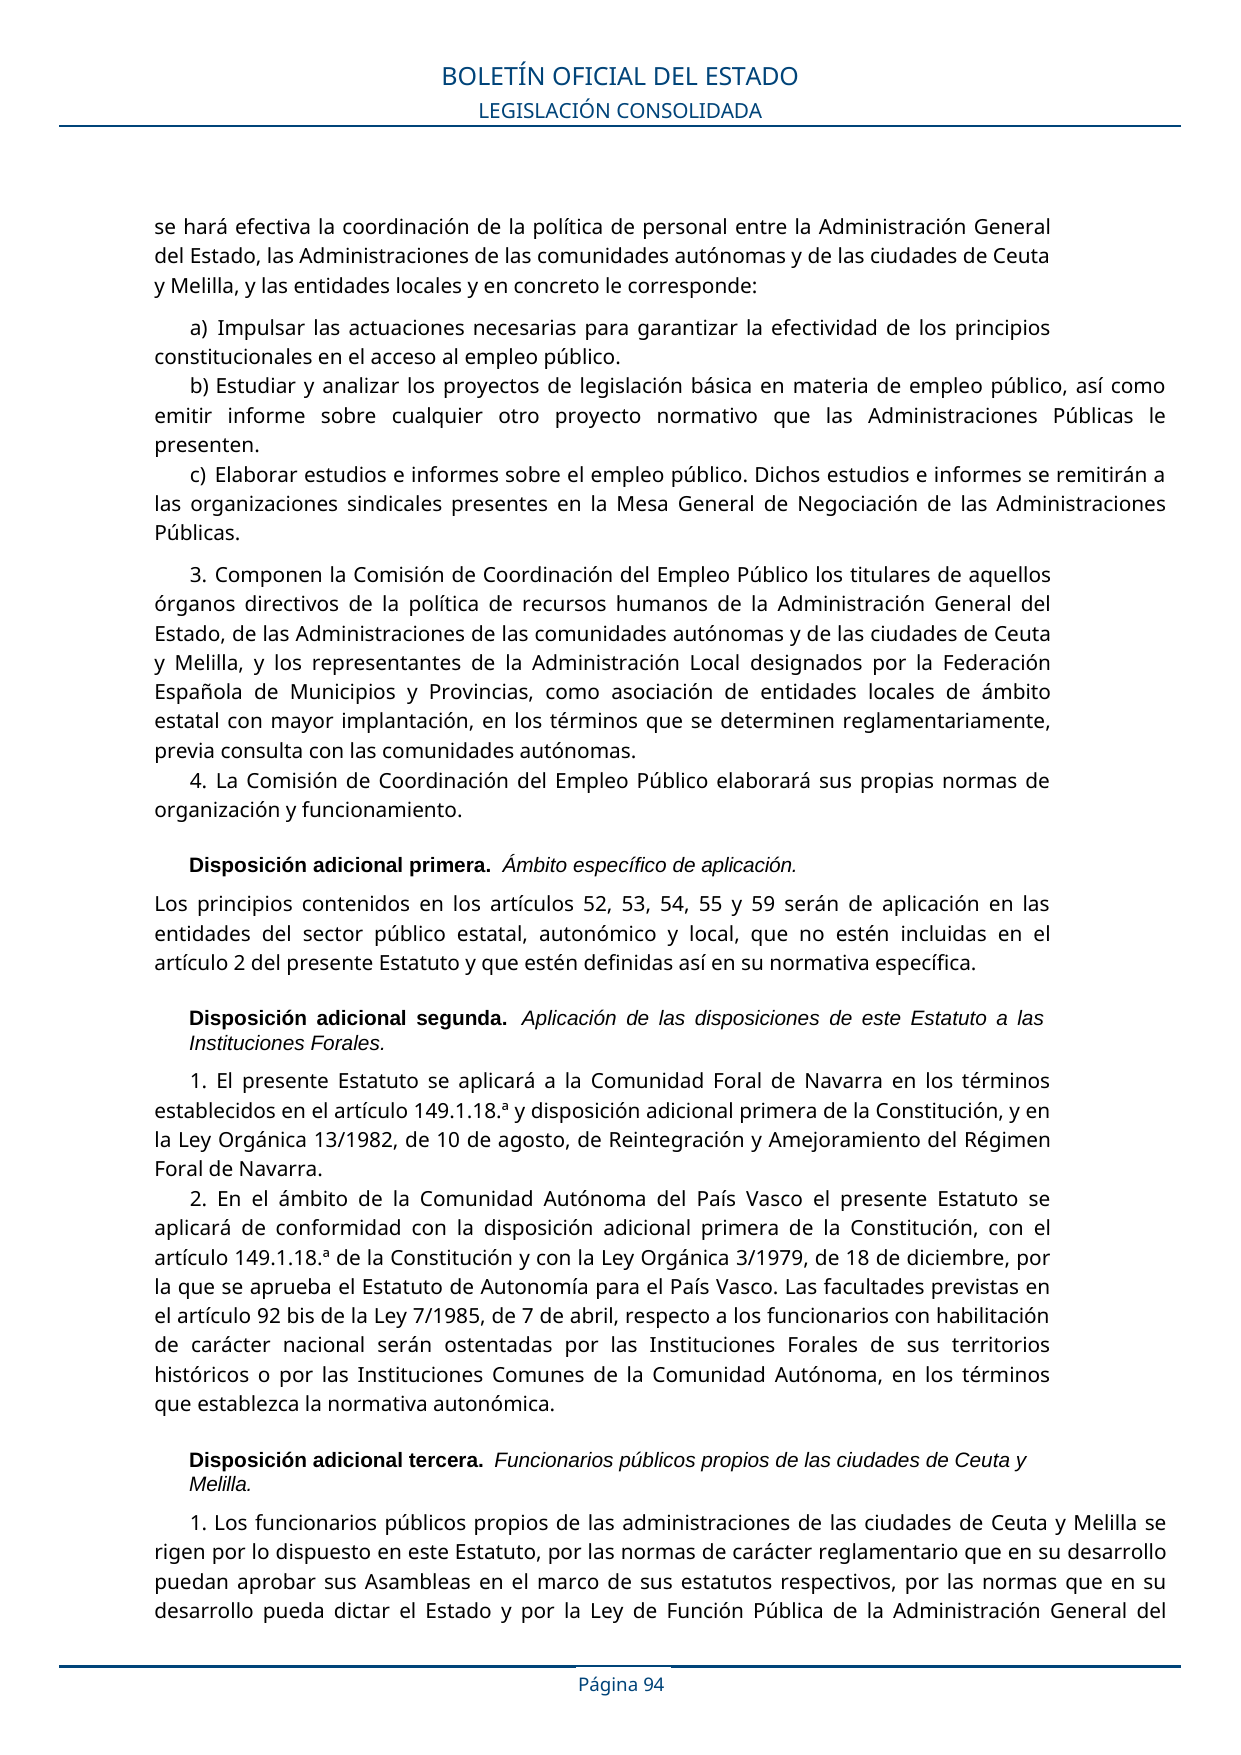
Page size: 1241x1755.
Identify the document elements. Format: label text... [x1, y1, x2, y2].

list Los funcionarios públicos propios de las administraciones de las ciudades de Ceuta y Melilla se rigen por lo dispuesto en este Estatuto, por las normas de carácter reglamentario que en su desarrollo puedan aprobar sus Asambleas en el marco de sus estatutos respectivos, por las normas que en su desarrollo pueda dictar el Estado y por la Ley de Función Pública de la Administración General del [154, 1508, 1168, 1624]
text Los principios contenidos en los artículos 52, 53, 54, 55 y 59 serán de aplicación en las entidades del sector público estatal, autonómico y local, que no estén incluidas en el artículo 2 del presente Estatuto y que estén definidas así en su normativa específica. [154, 889, 1052, 976]
list Componen la Comisión de Coordinación del Empleo Público los titulares de aquellos órganos directivos de la política de recursos humanos de la Administración General del Estado, de las Administraciones de las comunidades autónomas y de las ciudades de Ceuta y Melilla, y los representantes de la Administración Local designados por la Federación Española de Municipios y Provincias, como asociación de entidades locales de ámbito estatal con mayor implantación, en los términos que se determinen reglamentariamente, previa consulta con las comunidades autónomas. [154, 560, 1052, 764]
list La Comisión de Coordinación del Empleo Público elaborará sus propias normas de organización y funcionamiento. [154, 766, 1052, 823]
list Estudiar y analizar los proyectos de legislación básica en materia de empleo público, así como emitir informe sobre cualquier otro proyecto normativo que las Administraciones Públicas le presenten. [154, 372, 1168, 458]
text Disposición adicional segunda. Aplicación de las disposiciones de este Estatuto a las Instituciones Forales. [189, 1006, 1052, 1055]
text se hará efectiva la coordinación de la política de personal entre la Administración General del Estado, las Administraciones de las comunidades autónomas y de las ciudades de Ceuta y Melilla, y las entidades locales y en concreto le corresponde: [154, 212, 1052, 299]
text Disposición adicional tercera. Funcionarios públicos propios de las ciudades de Ceuta y Melilla. [189, 1448, 1052, 1496]
list El presente Estatuto se aplicará a la Comunidad Foral de Navarra en los términos establecidos en el artículo 149.1.18.ª y disposición adicional primera de la Constitución, y en la Ley Orgánica 13/1982, de 10 de agosto, de Reintegración y Amejoramiento del Régimen Foral de Navarra. [154, 1067, 1052, 1183]
list Elaborar estudios e informes sobre el empleo público. Dichos estudios e informes se remitirán a las organizaciones sindicales presentes en la Mesa General de Negociación de las Administraciones Públicas. [154, 460, 1168, 547]
list En el ámbito de la Comunidad Autónoma del País Vasco el presente Estatuto se aplicará de conformidad con la disposición adicional primera de la Constitución, con el artículo 149.1.18.ª de la Constitución y con la Ley Orgánica 3/1979, de 18 de diciembre, por la que se aprueba el Estatuto de Autonomía para el País Vasco. Las facultades previstas en el artículo 92 bis de la Ley 7/1985, de 7 de abril, respecto a los funcionarios con habilitación de carácter nacional serán ostentadas por las Instituciones Forales de sus territorios históricos o por las Instituciones Comunes de la Comunidad Autónoma, en los términos que establezca la normativa autonómica. [154, 1184, 1052, 1417]
list Impulsar las actuaciones necesarias para garantizar la efectividad de los principios constitucionales en el acceso al empleo público. [154, 313, 1052, 371]
text Disposición adicional primera. Ámbito específico de aplicación. [189, 853, 1168, 877]
